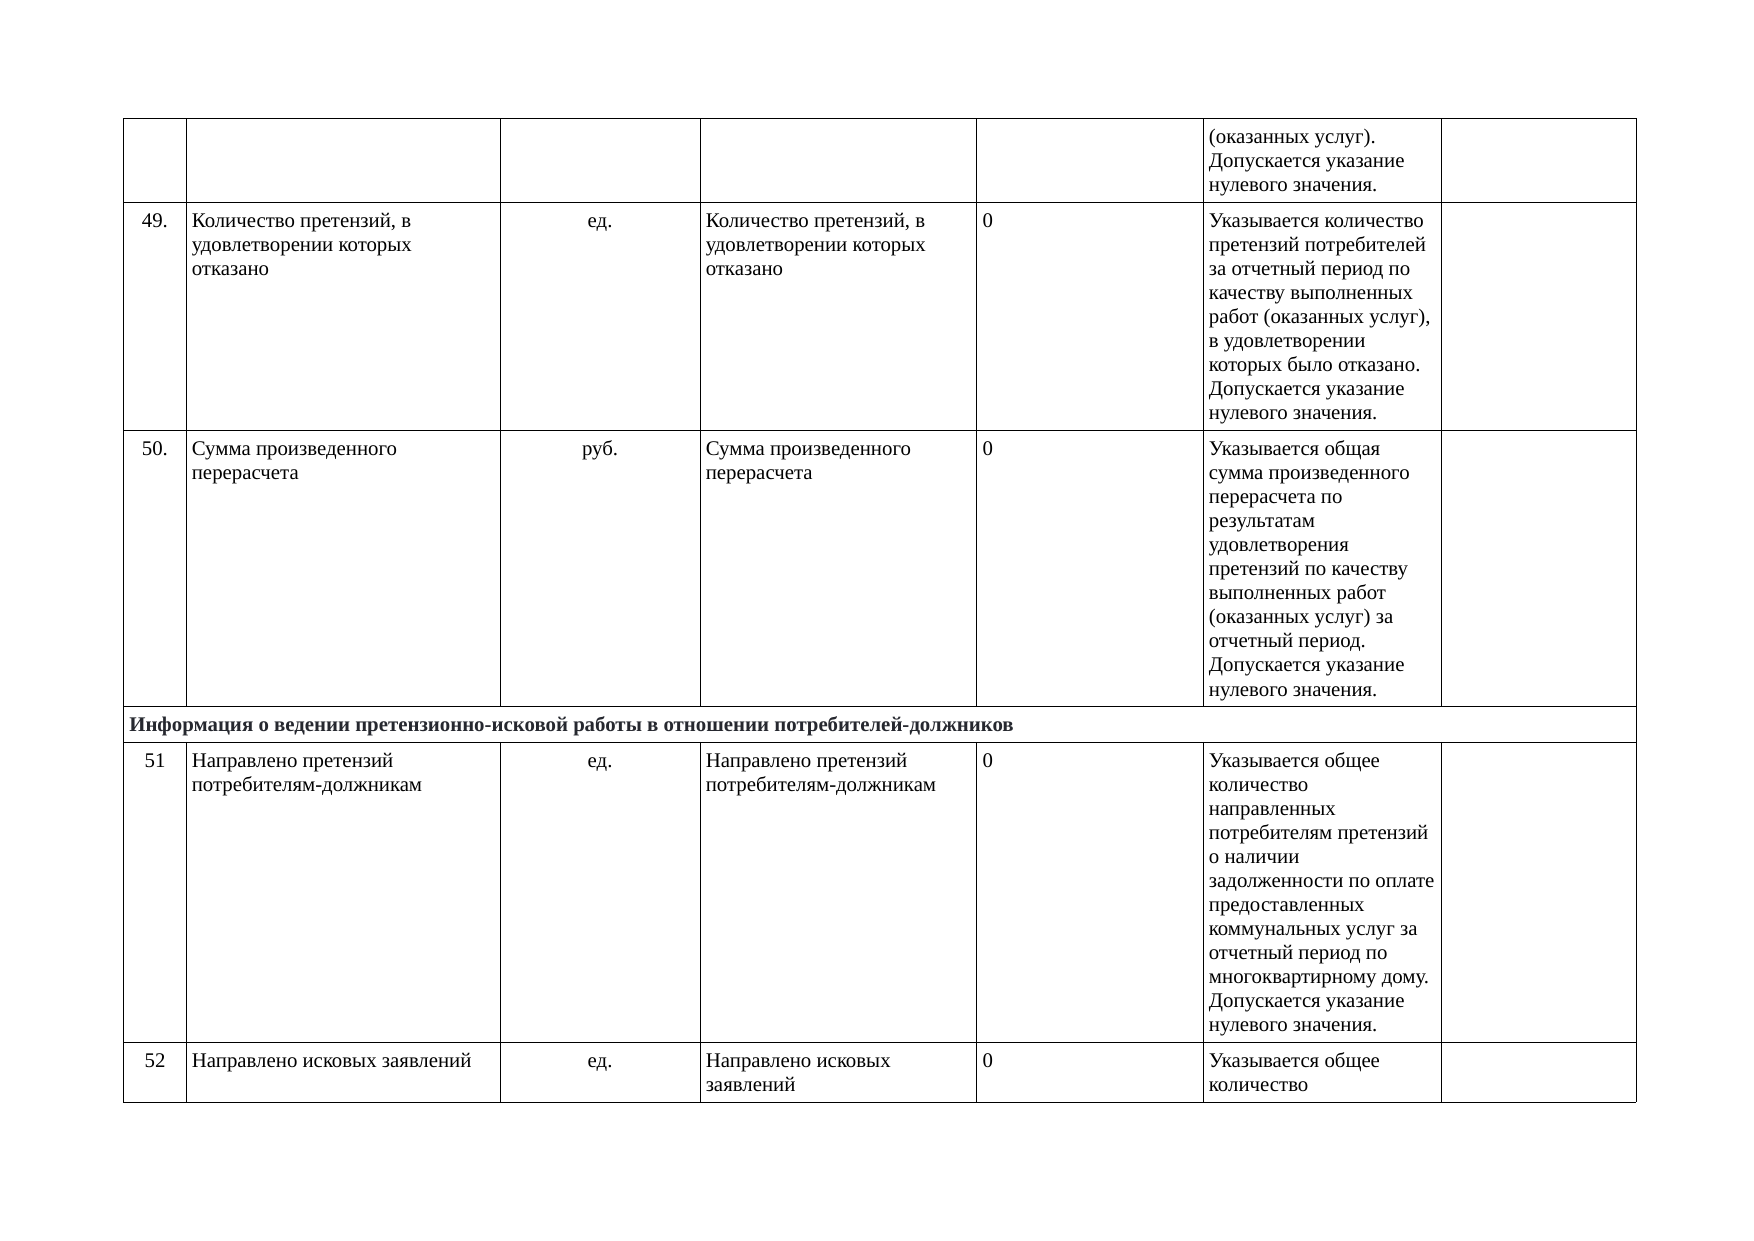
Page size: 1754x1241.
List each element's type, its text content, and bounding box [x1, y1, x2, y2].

table_cell Указывается общая сумма произведенного перерасчета по результатам удовлетворения претензий по качеству выполненных работ (оказанных услуг) за отчетный период. Допускается указание нулевого значения. [1204, 431, 1441, 706]
table_cell руб. [501, 431, 700, 706]
table_cell [187, 119, 500, 202]
table_cell [124, 119, 186, 202]
table_cell Указывается общее количество [1204, 1043, 1441, 1102]
table_cell ед. [501, 1043, 700, 1102]
table_cell ед. [501, 203, 700, 430]
table_cell Сумма произведенного перерасчета [187, 431, 500, 706]
table_cell Направлено исковых заявлений [187, 1043, 500, 1102]
table_cell Направлено претензий потребителям-должникам [187, 743, 500, 1042]
table_cell 0 [977, 1043, 1203, 1102]
table_cell [1442, 1043, 1636, 1102]
table_cell 52 [124, 1043, 186, 1102]
table_cell Количество претензий, в удовлетворении которых отказано [187, 203, 500, 430]
table_cell [1442, 743, 1636, 1042]
table_cell [1442, 203, 1636, 430]
table_cell ед. [501, 743, 700, 1042]
table_cell 49. [124, 203, 186, 430]
table_cell Информация о ведении претензионно-исковой работы в отношении потребителей-должников [124, 707, 1636, 742]
table_cell [977, 119, 1203, 202]
table_cell Направлено претензий потребителям-должникам [701, 743, 976, 1042]
table_cell 0 [977, 203, 1203, 430]
table_cell [701, 119, 976, 202]
table_cell Сумма произведенного перерасчета [701, 431, 976, 706]
table_cell 51 [124, 743, 186, 1042]
table_cell Указывается количество претензий потребителей за отчетный период по качеству выполненных работ (оказанных услуг), в удовлетворении которых было отказано. Допускается указание нулевого значения. [1204, 203, 1441, 430]
table_cell [1442, 431, 1636, 706]
table_cell 0 [977, 431, 1203, 706]
table_cell [501, 119, 700, 202]
table_cell (оказанных услуг). Допускается указание нулевого значения. [1204, 119, 1441, 202]
table_cell 0 [977, 743, 1203, 1042]
table_cell Направлено исковых заявлений [701, 1043, 976, 1102]
table_cell 50. [124, 431, 186, 706]
table_cell Количество претензий, в удовлетворении которых отказано [701, 203, 976, 430]
table_cell [1442, 119, 1636, 202]
table_cell Указывается общее количество направленных потребителям претензий о наличии задолженности по оплате предоставленных коммунальных услуг за отчетный период по многоквартирному дому. Допускается указание нулевого значения. [1204, 743, 1441, 1042]
